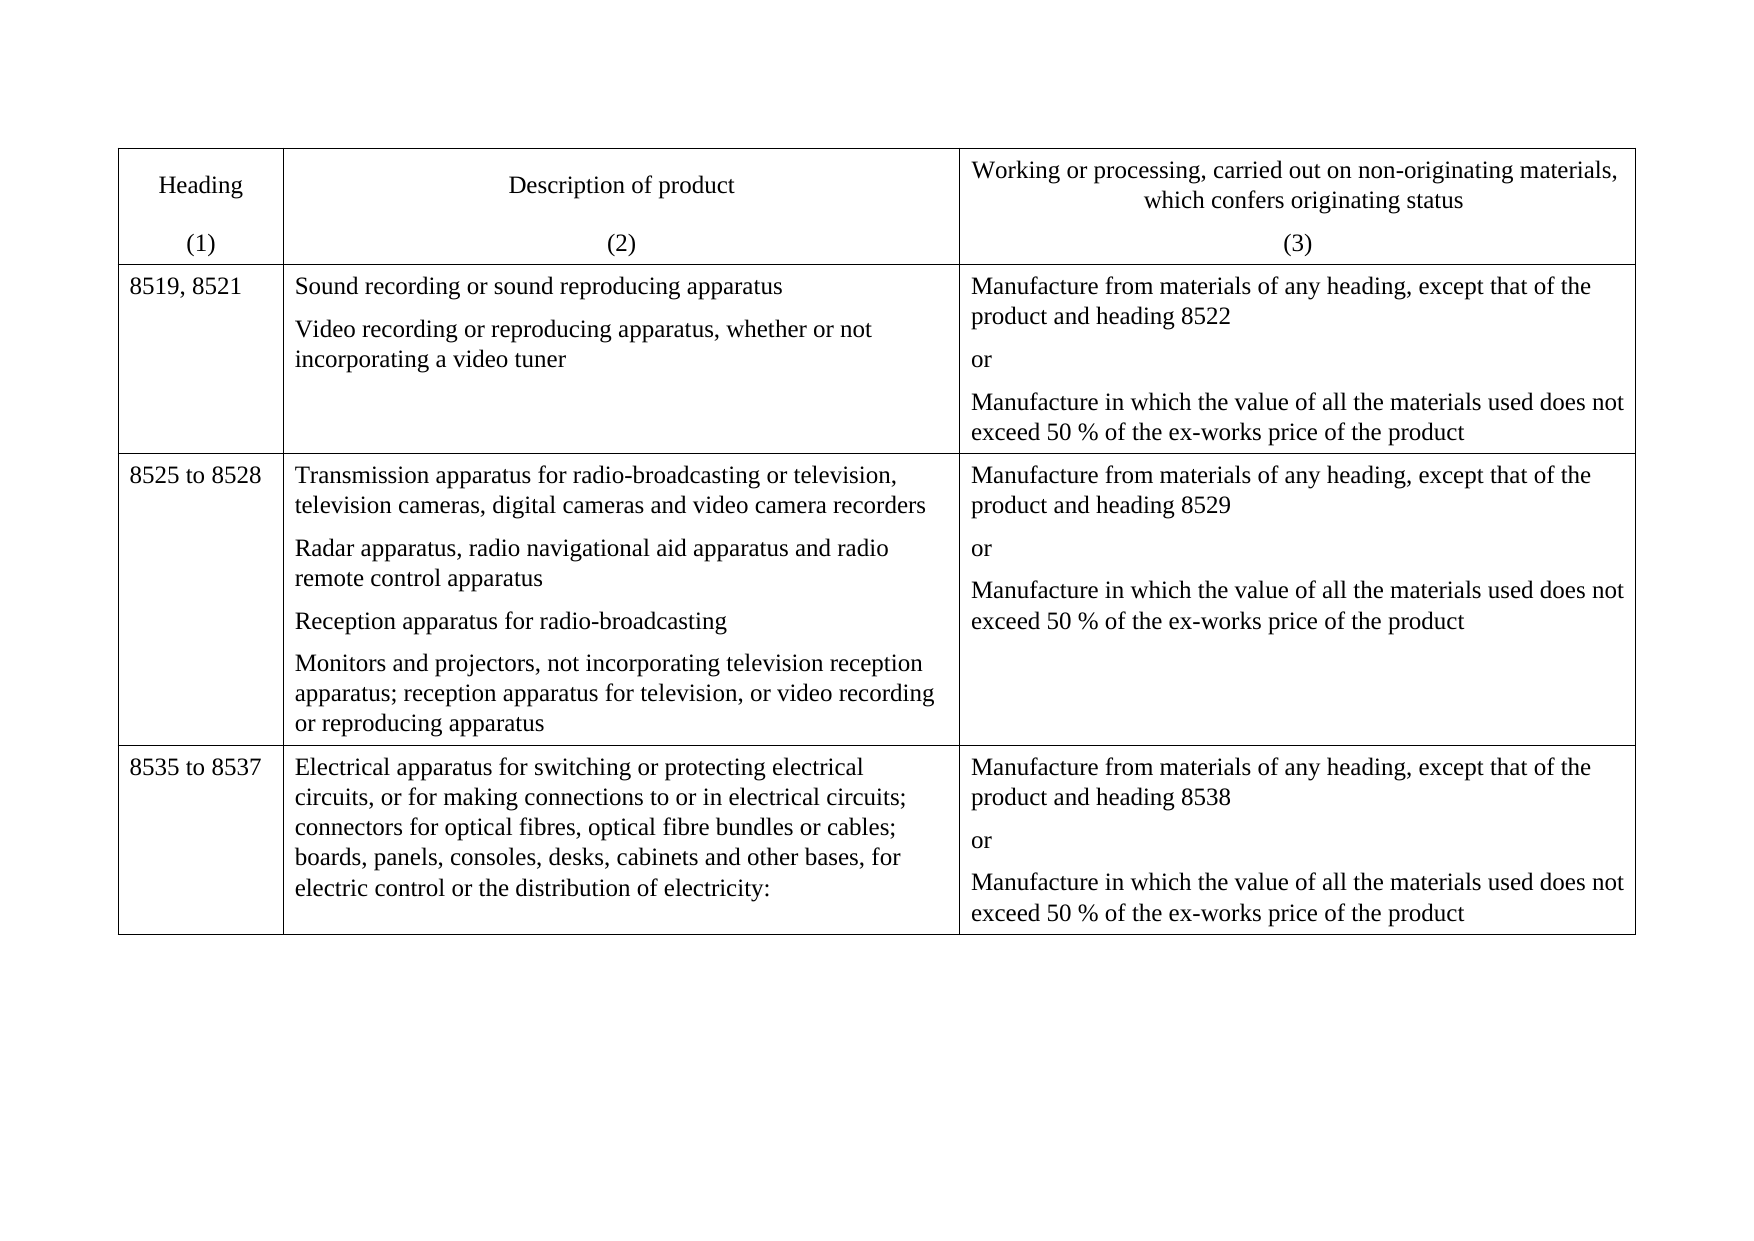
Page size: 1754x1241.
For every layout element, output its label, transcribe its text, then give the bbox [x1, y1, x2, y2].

table_cell Transmission apparatus for radio-broadcasting or television, television cameras, digital cameras and video camera recorders Radar apparatus, radio navigational aid apparatus and radio remote control apparatus Reception apparatus for radio-broadcasting Monitors and projectors, not incorporating television reception apparatus; reception apparatus for television, or video recording or reproducing apparatus [284, 454, 959, 745]
table_header Heading [119, 149, 283, 221]
table_header Description of product [284, 149, 959, 221]
table_cell Electrical apparatus for switching or protecting electrical circuits, or for making connections to or in electrical circuits; connectors for optical fibres, optical fibre bundles or cables; boards, panels, consoles, desks, cabinets and other bases, for electric control or the distribution of electricity: [284, 746, 959, 934]
table_cell (3) [960, 221, 1635, 264]
table_cell Sound recording or sound reproducing apparatus Video recording or reproducing apparatus, whether or not incorporating a video tuner [284, 265, 959, 453]
table_cell (2) [284, 221, 959, 264]
table_cell 8519, 8521 [119, 265, 283, 453]
table_cell 8535 to 8537 [119, 746, 283, 934]
table_cell 8525 to 8528 [119, 454, 283, 745]
table_header Working or processing, carried out on non‑originating materials, which confers originating status [960, 149, 1635, 221]
table_cell Manufacture from materials of any heading, except that of the product and heading 8529 or Manufacture in which the value of all the materials used does not exceed 50 % of the ex-works price of the product [960, 454, 1635, 745]
table_cell (1) [119, 221, 283, 264]
table_cell Manufacture from materials of any heading, except that of the product and heading 8522 or Manufacture in which the value of all the materials used does not exceed 50 % of the ex-works price of the product [960, 265, 1635, 453]
table_cell Manufacture from materials of any heading, except that of the product and heading 8538 or Manufacture in which the value of all the materials used does not exceed 50 % of the ex-works price of the product [960, 746, 1635, 934]
